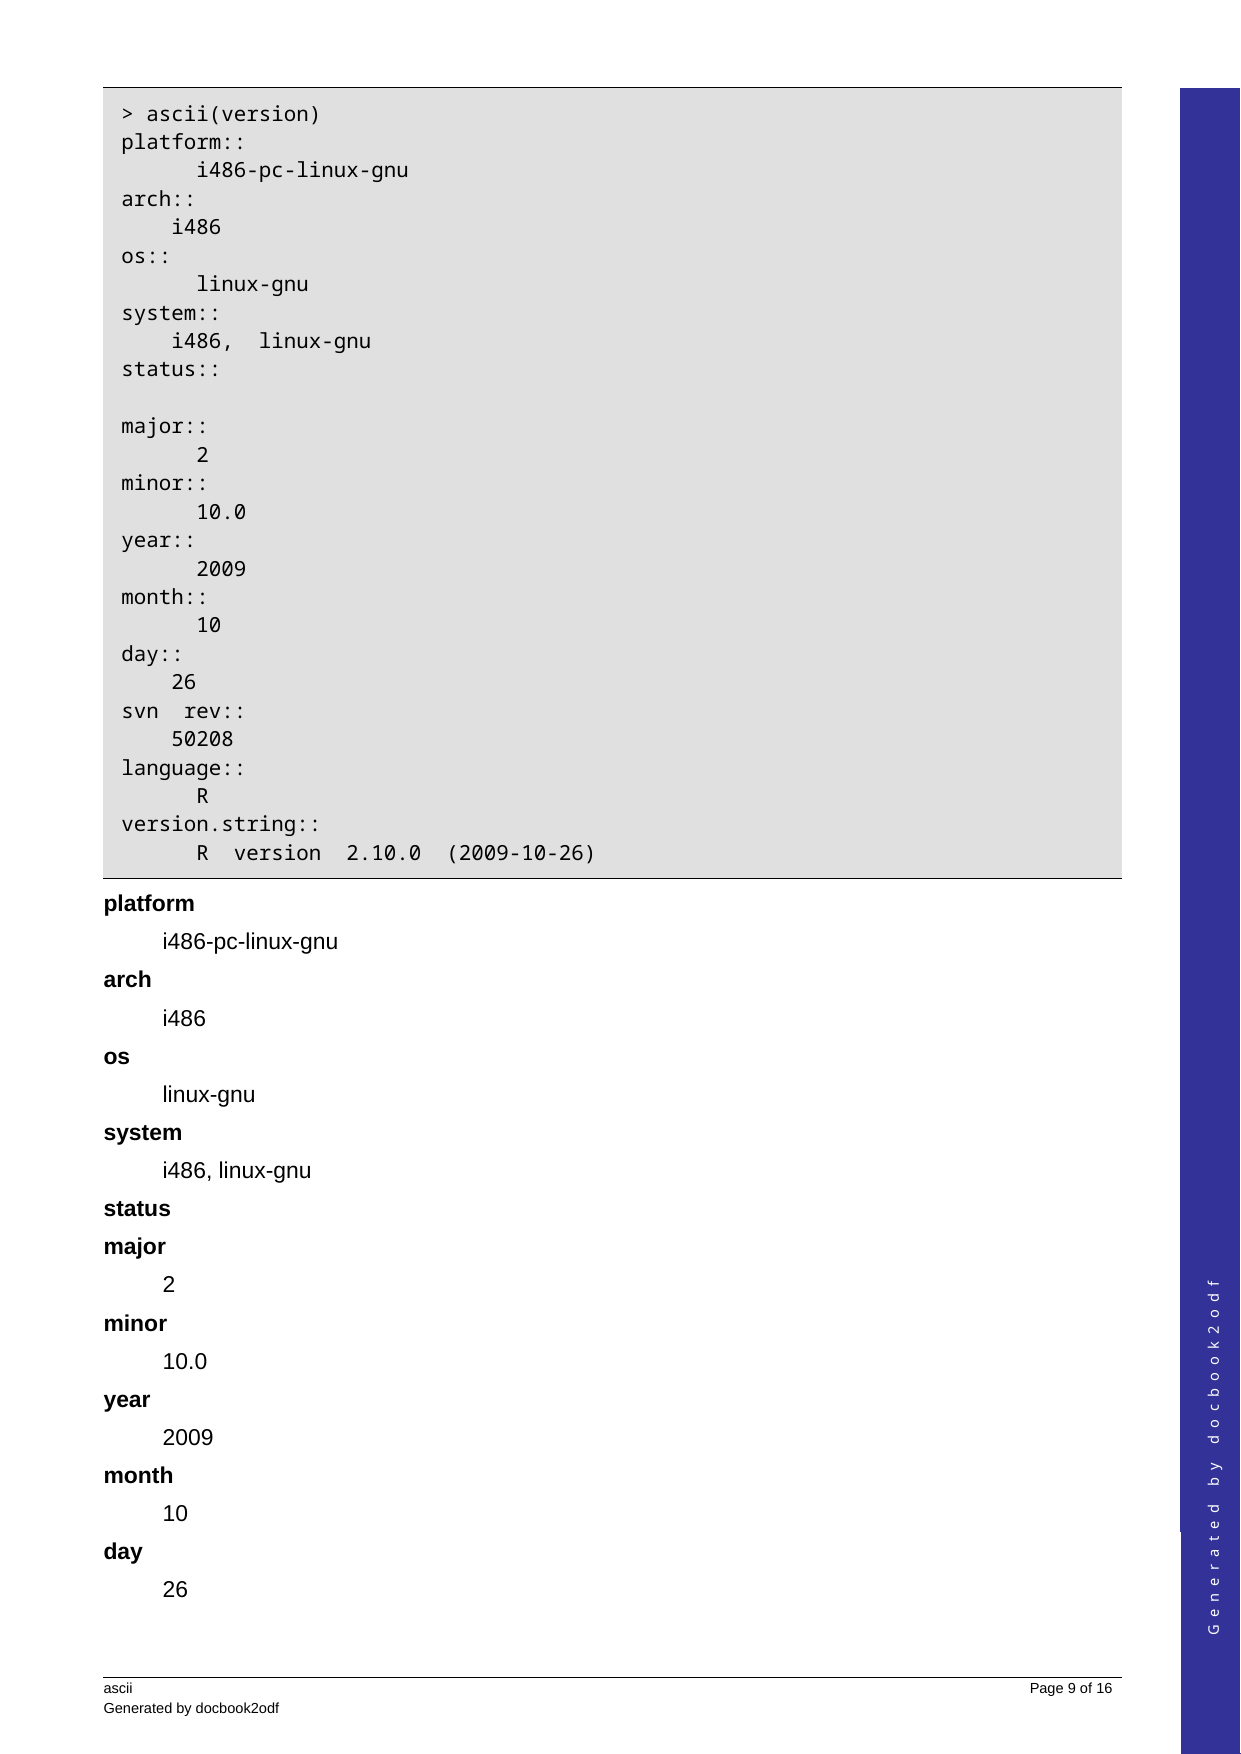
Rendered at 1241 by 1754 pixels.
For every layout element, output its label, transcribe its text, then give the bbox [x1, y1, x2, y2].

text svn rev:: [103, 696, 1122, 724]
text system:: [103, 298, 1122, 326]
text major [103, 1233, 1122, 1259]
text month [103, 1462, 1122, 1488]
text > ascii(version) [103, 88, 1122, 127]
text 50208 [103, 724, 1122, 753]
text year:: [103, 525, 1122, 554]
text system [103, 1119, 1122, 1145]
text arch [103, 966, 1122, 993]
text 10.0 [103, 497, 1122, 525]
text status [103, 1195, 1122, 1221]
text arch:: [103, 184, 1122, 212]
text i486, linux-gnu [103, 326, 1122, 354]
text major:: [103, 411, 1122, 440]
text year [103, 1386, 1122, 1412]
text 26 [162, 1576, 1122, 1603]
text minor:: [103, 468, 1122, 497]
text 2009 [162, 1424, 1122, 1450]
text month:: [103, 582, 1122, 611]
text os [103, 1043, 1122, 1069]
text i486, linux-gnu [162, 1157, 1122, 1183]
text platform:: [103, 127, 1122, 156]
text i486 [162, 1004, 1122, 1031]
text version.string:: [103, 809, 1122, 826]
text i486-pc-linux-gnu [103, 156, 1122, 184]
text language:: [103, 753, 1122, 781]
text day [103, 1538, 1122, 1564]
text day:: [103, 639, 1122, 667]
text os:: [103, 241, 1122, 269]
text linux-gnu [162, 1081, 1122, 1107]
text 2009 [103, 554, 1122, 582]
text status:: [103, 354, 1122, 383]
text linux-gnu [103, 269, 1122, 298]
text platform [103, 890, 1122, 916]
text 10 [103, 611, 1122, 639]
text 2 [103, 440, 1122, 468]
text 10 [162, 1500, 1122, 1526]
text 26 [103, 667, 1122, 696]
text R [103, 781, 1122, 809]
text 2 [162, 1271, 1122, 1298]
text R version 2.10.0 (2009-10-26) [103, 826, 1122, 878]
text minor [103, 1309, 1122, 1336]
text i486-pc-linux-gnu [162, 928, 1122, 954]
text 10.0 [162, 1348, 1122, 1374]
text i486 [103, 212, 1122, 241]
